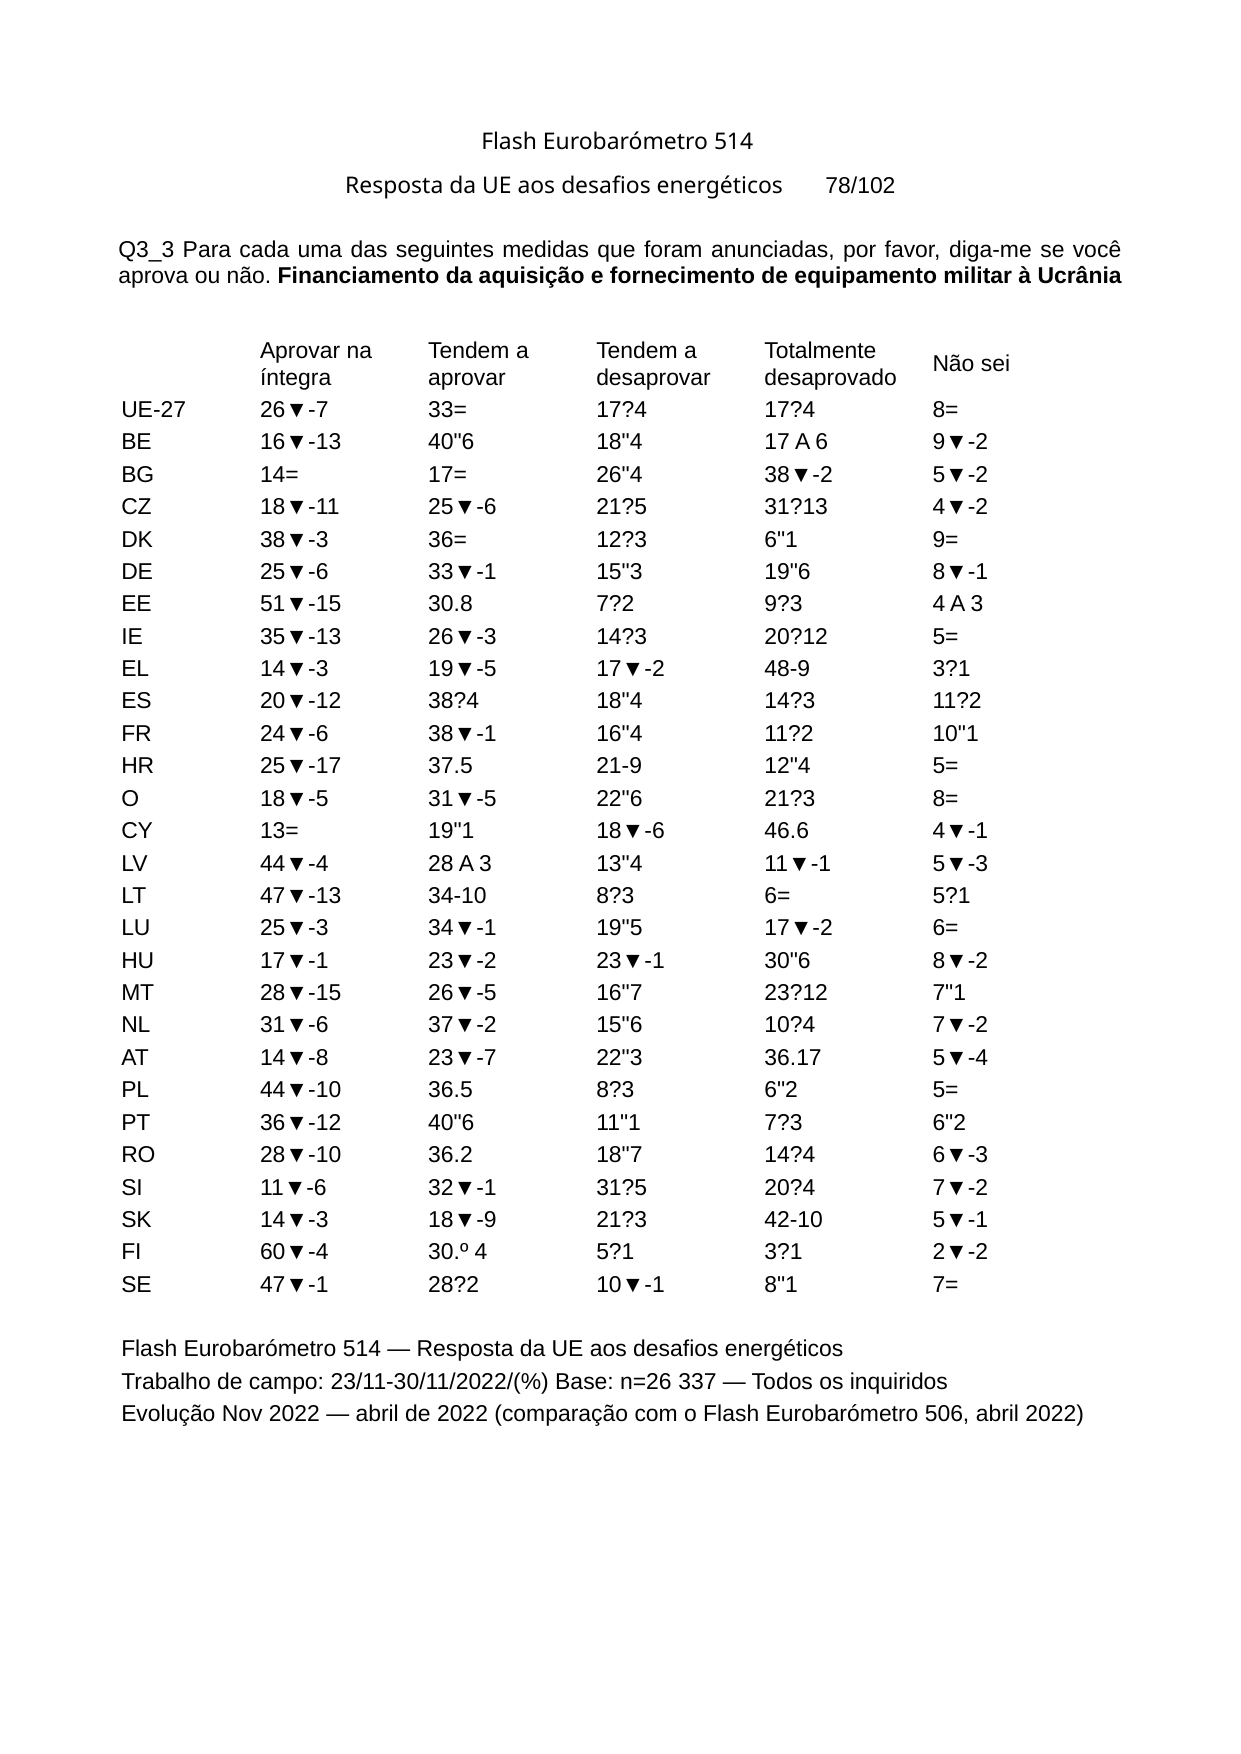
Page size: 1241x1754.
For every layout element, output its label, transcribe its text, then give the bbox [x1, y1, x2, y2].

table_cell 17 A 6 [761, 425, 929, 458]
table_cell NL [118, 1009, 257, 1041]
table_cell 5?1 [929, 879, 1097, 911]
table_header Aprovar na íntegra [257, 334, 425, 393]
table_cell 36.2 [425, 1138, 593, 1170]
table_cell SI [118, 1170, 257, 1203]
table_cell 31?5 [593, 1170, 761, 1203]
table_cell 8▼-1 [929, 555, 1097, 587]
table_cell 8?3 [593, 879, 761, 911]
table_cell 8?3 [593, 1073, 761, 1106]
table_cell Trabalho de campo: 23/11-30/11/2022/(%) Base: n=26 337 — Todos os inquiridos [118, 1365, 1097, 1397]
table_cell 30.8 [425, 587, 593, 620]
table_cell HR [118, 749, 257, 782]
table_cell 36.17 [761, 1041, 929, 1073]
table_cell 14?3 [593, 620, 761, 652]
table_cell 37.5 [425, 749, 593, 782]
table_cell 5= [929, 749, 1097, 782]
table_cell 14▼-3 [257, 1203, 425, 1235]
table_cell 18"4 [593, 685, 761, 717]
table_cell EL [118, 652, 257, 684]
table_cell 5▼-1 [929, 1203, 1097, 1235]
table_cell 13"4 [593, 846, 761, 879]
table_cell 16"4 [593, 717, 761, 749]
table_cell 47▼-1 [257, 1268, 425, 1300]
table_cell 6= [761, 879, 929, 911]
table_cell 7= [929, 1268, 1097, 1300]
table_cell 8▼-2 [929, 944, 1097, 976]
table_cell 3?1 [929, 652, 1097, 684]
table_cell 31?13 [761, 490, 929, 522]
table_cell 30"6 [761, 944, 929, 976]
table_cell 15"6 [593, 1009, 761, 1041]
table_cell 48-9 [761, 652, 929, 684]
table_cell 37▼-2 [425, 1009, 593, 1041]
table_cell 3?1 [761, 1235, 929, 1268]
table_cell 17▼-2 [593, 652, 761, 684]
table_cell 34▼-1 [425, 911, 593, 944]
table_cell 38?4 [425, 685, 593, 717]
table_cell DE [118, 555, 257, 587]
table_cell 21?3 [593, 1203, 761, 1235]
table_cell [929, 1300, 1097, 1332]
table_cell 16"7 [593, 976, 761, 1008]
table_cell FR [118, 717, 257, 749]
table_cell 33▼-1 [425, 555, 593, 587]
table_cell 35▼-13 [257, 620, 425, 652]
table_header Tendem a desaprovar [593, 334, 761, 393]
table_cell 14▼-3 [257, 652, 425, 684]
table_cell 14?3 [761, 685, 929, 717]
table_cell 44▼-4 [257, 846, 425, 879]
table_cell 19"5 [593, 911, 761, 944]
table_cell 4▼-2 [929, 490, 1097, 522]
table_cell 17▼-1 [257, 944, 425, 976]
table_cell 36= [425, 523, 593, 555]
table_cell 25▼-6 [257, 555, 425, 587]
table_cell 14▼-8 [257, 1041, 425, 1073]
table_cell 24▼-6 [257, 717, 425, 749]
table_cell [425, 1300, 593, 1332]
table_cell DK [118, 523, 257, 555]
table_cell ES [118, 685, 257, 717]
table_cell HU [118, 944, 257, 976]
table_cell FI [118, 1235, 257, 1268]
table_cell SE [118, 1268, 257, 1300]
table_cell 17▼-2 [761, 911, 929, 944]
table_cell 19▼-5 [425, 652, 593, 684]
table_cell 21-9 [593, 749, 761, 782]
table_cell 36.5 [425, 1073, 593, 1106]
table_cell 22"3 [593, 1041, 761, 1073]
table_cell 5▼-4 [929, 1041, 1097, 1073]
table_cell 5▼-3 [929, 846, 1097, 879]
table_cell 7▼-2 [929, 1009, 1097, 1041]
table_cell SK [118, 1203, 257, 1235]
table_cell 8= [929, 782, 1097, 814]
table_cell CY [118, 814, 257, 846]
table_header Totalmente desaprovado [761, 334, 929, 393]
table_cell 9▼-2 [929, 425, 1097, 458]
table_cell 11?2 [761, 717, 929, 749]
table_cell 11▼-1 [761, 846, 929, 879]
table_cell 44▼-10 [257, 1073, 425, 1106]
table_cell 21?5 [593, 490, 761, 522]
table_cell 21?3 [761, 782, 929, 814]
table_cell LU [118, 911, 257, 944]
table_cell 32▼-1 [425, 1170, 593, 1203]
table_cell 23▼-1 [593, 944, 761, 976]
table_cell 18▼-11 [257, 490, 425, 522]
table_cell 25▼-6 [425, 490, 593, 522]
table_cell 20?12 [761, 620, 929, 652]
table_cell 46.6 [761, 814, 929, 846]
table_cell 40"6 [425, 1106, 593, 1138]
table_cell 28▼-15 [257, 976, 425, 1008]
table_cell 7"1 [929, 976, 1097, 1008]
table_cell 5= [929, 620, 1097, 652]
table_cell 18"7 [593, 1138, 761, 1170]
table_cell 34-10 [425, 879, 593, 911]
table_cell 38▼-2 [761, 458, 929, 490]
table_cell 42-10 [761, 1203, 929, 1235]
table_cell 25▼-3 [257, 911, 425, 944]
table_cell 31▼-6 [257, 1009, 425, 1041]
table_cell BG [118, 458, 257, 490]
table_cell 33= [425, 393, 593, 425]
table_cell 19"6 [761, 555, 929, 587]
table_cell RO [118, 1138, 257, 1170]
table_cell 7?2 [593, 587, 761, 620]
table_header [118, 334, 257, 393]
table_cell [761, 1300, 929, 1332]
table_cell MT [118, 976, 257, 1008]
table_cell 4 A 3 [929, 587, 1097, 620]
table_cell 18"4 [593, 425, 761, 458]
table_cell [593, 1300, 761, 1332]
table_cell 11"1 [593, 1106, 761, 1138]
table_cell 17?4 [761, 393, 929, 425]
table_cell 6"2 [761, 1073, 929, 1106]
table_cell 38▼-3 [257, 523, 425, 555]
table_cell CZ [118, 490, 257, 522]
table_cell 12?3 [593, 523, 761, 555]
table_cell 6▼-3 [929, 1138, 1097, 1170]
table_cell 9= [929, 523, 1097, 555]
table_header Tendem a aprovar [425, 334, 593, 393]
table_cell 28▼-10 [257, 1138, 425, 1170]
table_cell 13= [257, 814, 425, 846]
table_header Não sei [929, 334, 1097, 393]
table_cell 7▼-2 [929, 1170, 1097, 1203]
table_cell AT [118, 1041, 257, 1073]
table_cell 22"6 [593, 782, 761, 814]
table_cell 28 A 3 [425, 846, 593, 879]
table_cell 11?2 [929, 685, 1097, 717]
table_cell 6"2 [929, 1106, 1097, 1138]
table_cell 31▼-5 [425, 782, 593, 814]
table_cell 26"4 [593, 458, 761, 490]
table_cell 5= [929, 1073, 1097, 1106]
table_cell 26▼-3 [425, 620, 593, 652]
table_cell 9?3 [761, 587, 929, 620]
table_cell IE [118, 620, 257, 652]
table_cell 2▼-2 [929, 1235, 1097, 1268]
table_cell EE [118, 587, 257, 620]
table_cell [257, 1300, 425, 1332]
table_cell 20?4 [761, 1170, 929, 1203]
table_cell 51▼-15 [257, 587, 425, 620]
table_cell LV [118, 846, 257, 879]
table_cell PL [118, 1073, 257, 1106]
table_cell 10?4 [761, 1009, 929, 1041]
text Q3_3 Para cada uma das seguintes medidas que foram anunciadas, por favor, diga-me se você aprova ou não. Financiamento da aquisição e fornecimento de equipamento militar à Ucrânia [118, 236, 1122, 289]
table_cell 60▼-4 [257, 1235, 425, 1268]
table_cell 23▼-7 [425, 1041, 593, 1073]
table_cell 7?3 [761, 1106, 929, 1138]
table_cell 26▼-7 [257, 393, 425, 425]
table_cell 6"1 [761, 523, 929, 555]
table_cell 11▼-6 [257, 1170, 425, 1203]
table_cell 25▼-17 [257, 749, 425, 782]
table_cell 23?12 [761, 976, 929, 1008]
table_cell 36▼-12 [257, 1106, 425, 1138]
table_cell 23▼-2 [425, 944, 593, 976]
table_cell 26▼-5 [425, 976, 593, 1008]
table_cell 5▼-2 [929, 458, 1097, 490]
table_cell BE [118, 425, 257, 458]
table_cell Flash Eurobarómetro 514 — Resposta da UE aos desafios energéticos [118, 1333, 1097, 1365]
table_cell O [118, 782, 257, 814]
table_cell 10"1 [929, 717, 1097, 749]
table_cell 18▼-9 [425, 1203, 593, 1235]
table_cell 8= [929, 393, 1097, 425]
table_cell PT [118, 1106, 257, 1138]
table_cell 5?1 [593, 1235, 761, 1268]
table_cell 28?2 [425, 1268, 593, 1300]
table_cell 18▼-6 [593, 814, 761, 846]
table_cell LT [118, 879, 257, 911]
table_cell 47▼-13 [257, 879, 425, 911]
table_cell UE-27 [118, 393, 257, 425]
table_cell [118, 1300, 257, 1332]
table_cell 19"1 [425, 814, 593, 846]
table_cell 4▼-1 [929, 814, 1097, 846]
table_cell 6= [929, 911, 1097, 944]
table_cell 10▼-1 [593, 1268, 761, 1300]
table_cell 18▼-5 [257, 782, 425, 814]
table_cell 17?4 [593, 393, 761, 425]
table_cell 20▼-12 [257, 685, 425, 717]
table_cell 40"6 [425, 425, 593, 458]
table_cell 15"3 [593, 555, 761, 587]
table_cell 8"1 [761, 1268, 929, 1300]
table_cell 16▼-13 [257, 425, 425, 458]
table_cell 38▼-1 [425, 717, 593, 749]
table_cell Evolução Nov 2022 — abril de 2022 (comparação com o Flash Eurobarómetro 506, abril 2022) [118, 1397, 1097, 1429]
table_cell 14= [257, 458, 425, 490]
table_cell 12"4 [761, 749, 929, 782]
table_cell 17= [425, 458, 593, 490]
table_cell 14?4 [761, 1138, 929, 1170]
table_cell 30.º 4 [425, 1235, 593, 1268]
